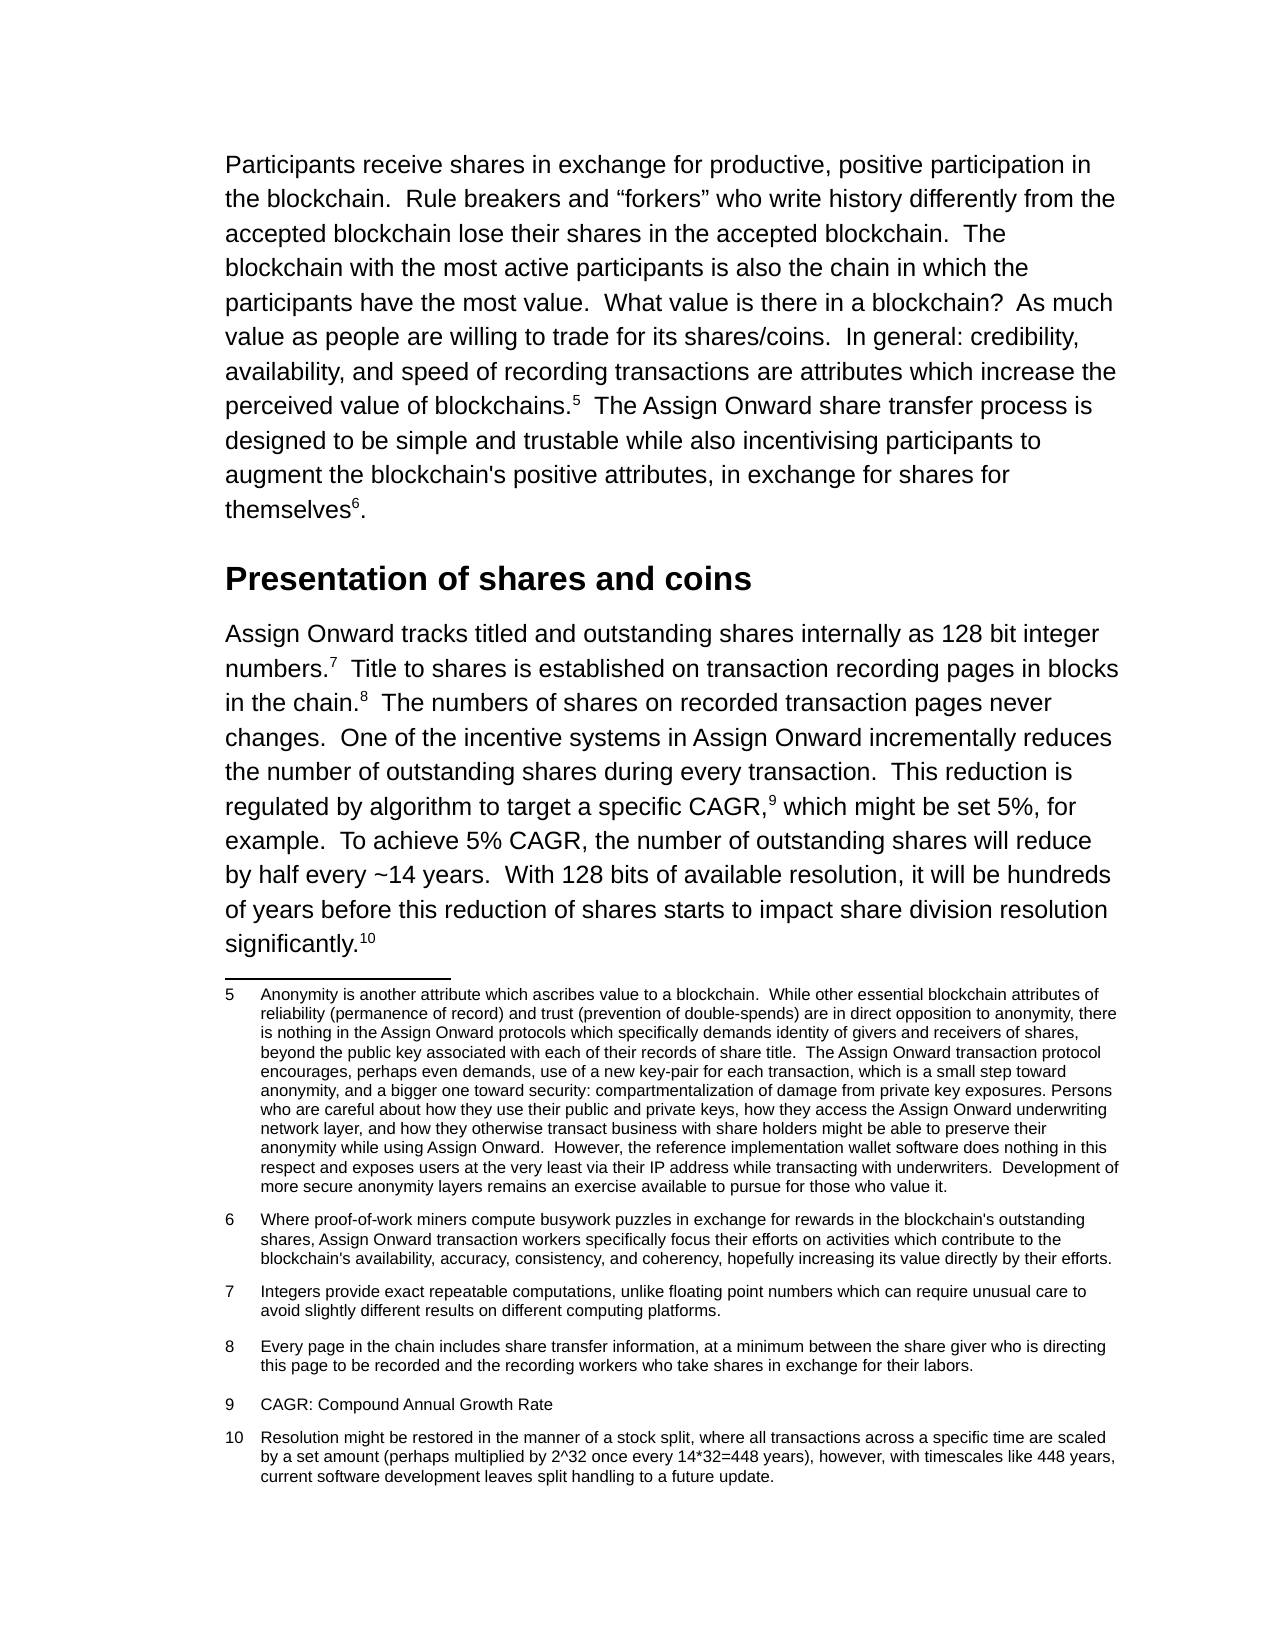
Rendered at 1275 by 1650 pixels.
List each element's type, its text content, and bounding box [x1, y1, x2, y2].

subtitle Presentation of shares and coins [225, 559, 1125, 598]
text CAGR: Compound Annual Growth Rate [225, 1394, 1125, 1414]
text Assign Onward tracks titled and outstanding shares internally as 128 bit integer numbers. Title to shares is established on transaction recording pages in blocks in the chain. The numbers of shares on recorded transaction pages never changes. One of the incentive systems in Assign Onward incrementally reduces the number of outstanding shares during every transaction. This reduction is regulated by algorithm to target a specific CAGR, which might be set 5%, for example. To achieve 5% CAGR, the number of outstanding shares will reduce by half every ~14 years. With 128 bits of available resolution, it will be hundreds of years before this reduction of shares starts to impact share division resolution significantly. [225, 619, 1125, 958]
text Every page in the chain includes share transfer information, at a minimum between the share giver who is directing this page to be recorded and the recording workers who take shares in exchange for their labors. [225, 1337, 1125, 1375]
text Participants receive shares in exchange for productive, positive participation in the blockchain. Rule breakers and “forkers” who write history differently from the accepted blockchain lose their shares in the accepted blockchain. The blockchain with the most active participants is also the chain in which the participants have the most value. What value is there in a blockchain? As much value as people are willing to trade for its shares/coins. In general: credibility, availability, and speed of recording transactions are attributes which increase the perceived value of blockchains. The Assign Onward share transfer process is designed to be simple and trustable while also incentivising participants to augment the blockchain's positive attributes, in exchange for shares for themselves. [225, 150, 1125, 523]
text Integers provide exact repeatable computations, unlike floating point numbers which can require unusual care to avoid slightly different results on different computing platforms. [225, 1282, 1125, 1320]
text Resolution might be restored in the manner of a stock split, where all transactions across a specific time are scaled by a set amount (perhaps multiplied by 2^32 once every 14*32=448 years), however, with timescales like 448 years, current software development leaves split handling to a future update. [225, 1428, 1125, 1486]
text Where proof-of-work miners compute busywork puzzles in exchange for rewards in the blockchain's outstanding shares, Assign Onward transaction workers specifically focus their efforts on activities which contribute to the blockchain's availability, accuracy, consistency, and coherency, hopefully increasing its value directly by their efforts. [225, 1210, 1125, 1268]
text Anonymity is another attribute which ascribes value to a blockchain. While other essential blockchain attributes of reliability (permanence of record) and trust (prevention of double-spends) are in direct opposition to anonymity, there is nothing in the Assign Onward protocols which specifically demands identity of givers and receivers of shares, beyond the public key associated with each of their records of share title. The Assign Onward transaction protocol encourages, perhaps even demands, use of a new key-pair for each transaction, which is a small step toward anonymity, and a bigger one toward security: compartmentalization of damage from private key exposures. Persons who are careful about how they use their public and private keys, how they access the Assign Onward underwriting network layer, and how they otherwise transact business with share holders might be able to preserve their anonymity while using Assign Onward. However, the reference implementation wallet software does nothing in this respect and exposes users at the very least via their IP address while transacting with underwriters. Development of more secure anonymity layers remains an exercise available to pursue for those who value it. [225, 985, 1125, 1196]
